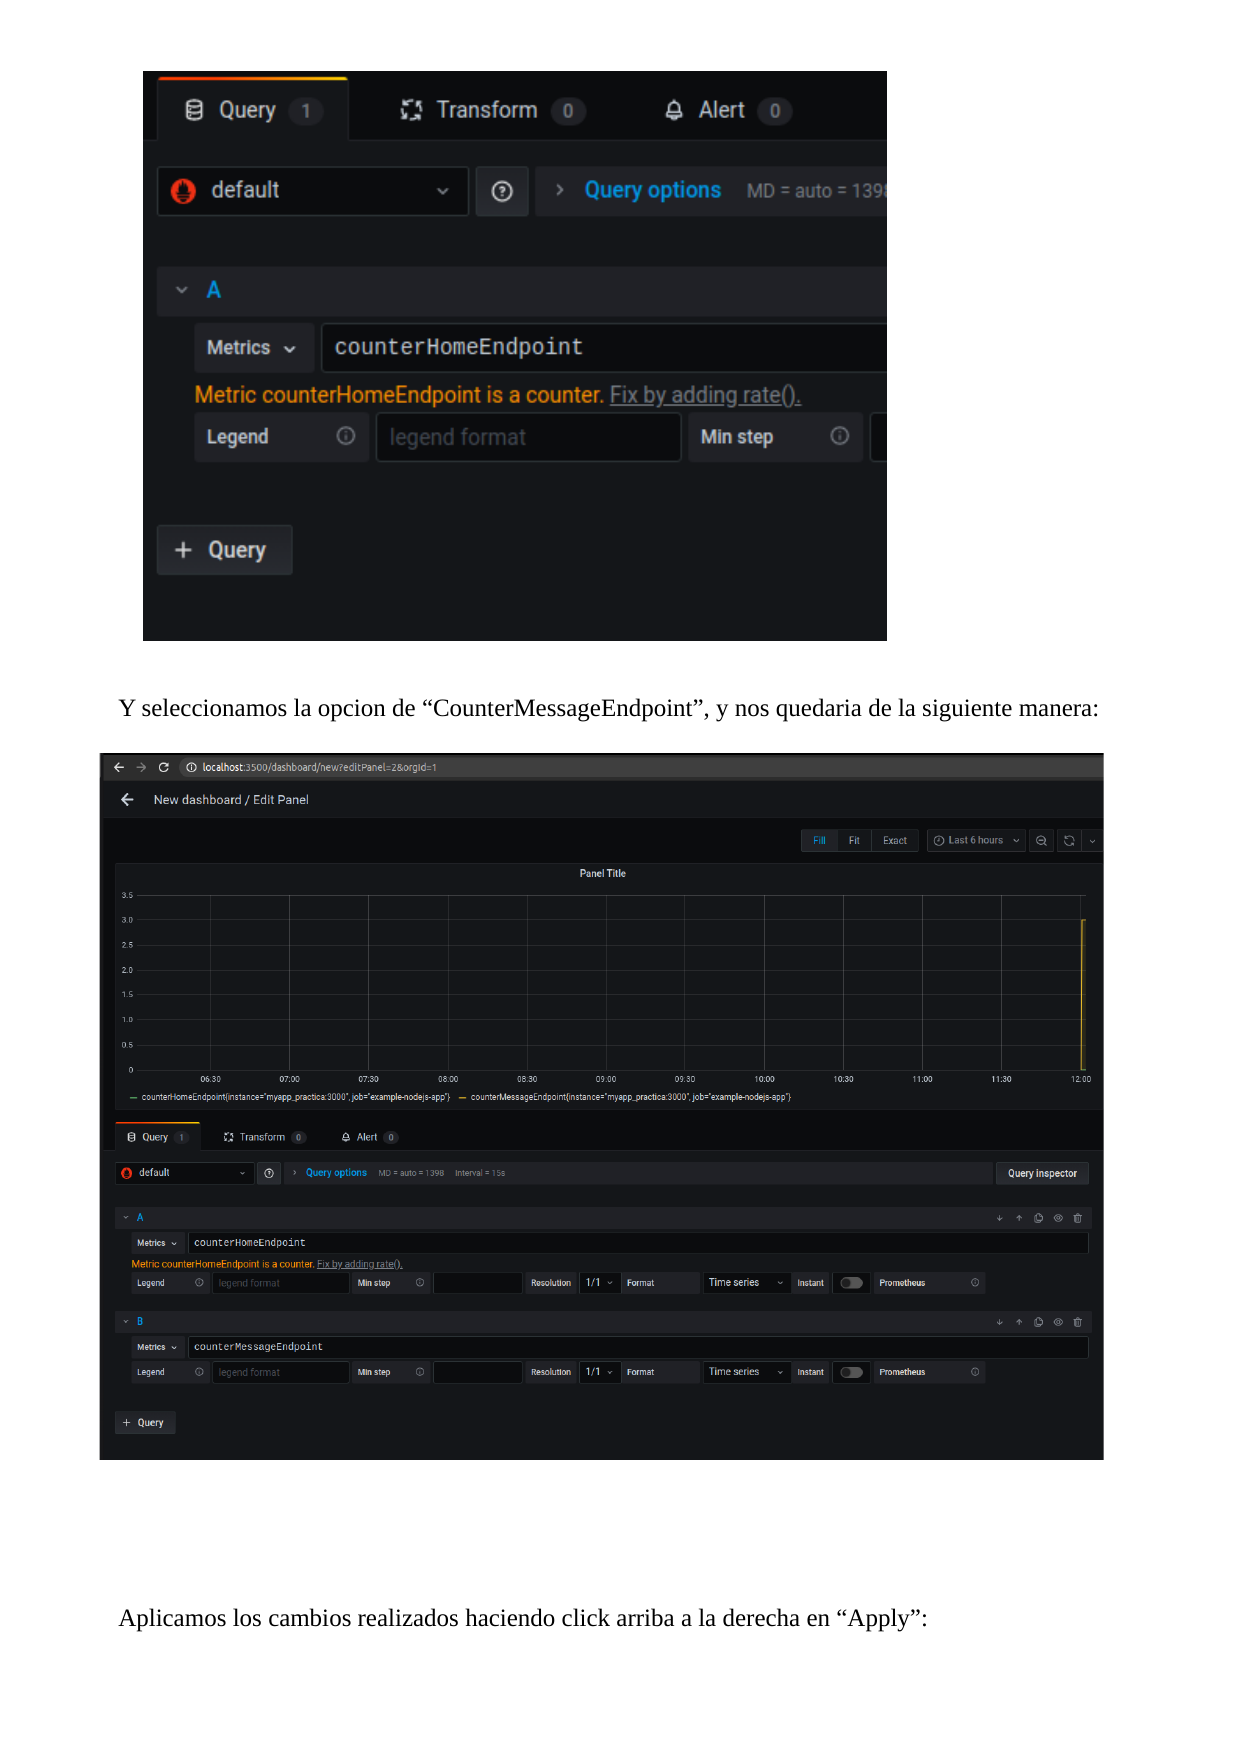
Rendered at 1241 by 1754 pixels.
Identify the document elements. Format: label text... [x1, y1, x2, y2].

picture [143, 71, 887, 641]
text Aplicamos los cambios realizados haciendo click arriba a la derecha en “Apply”: [118, 1603, 1122, 1632]
picture [99, 753, 1104, 1460]
text Y seleccionamos la opcion de “CounterMessageEndpoint”, y nos quedaria de la siguiente manera: [118, 693, 1122, 722]
